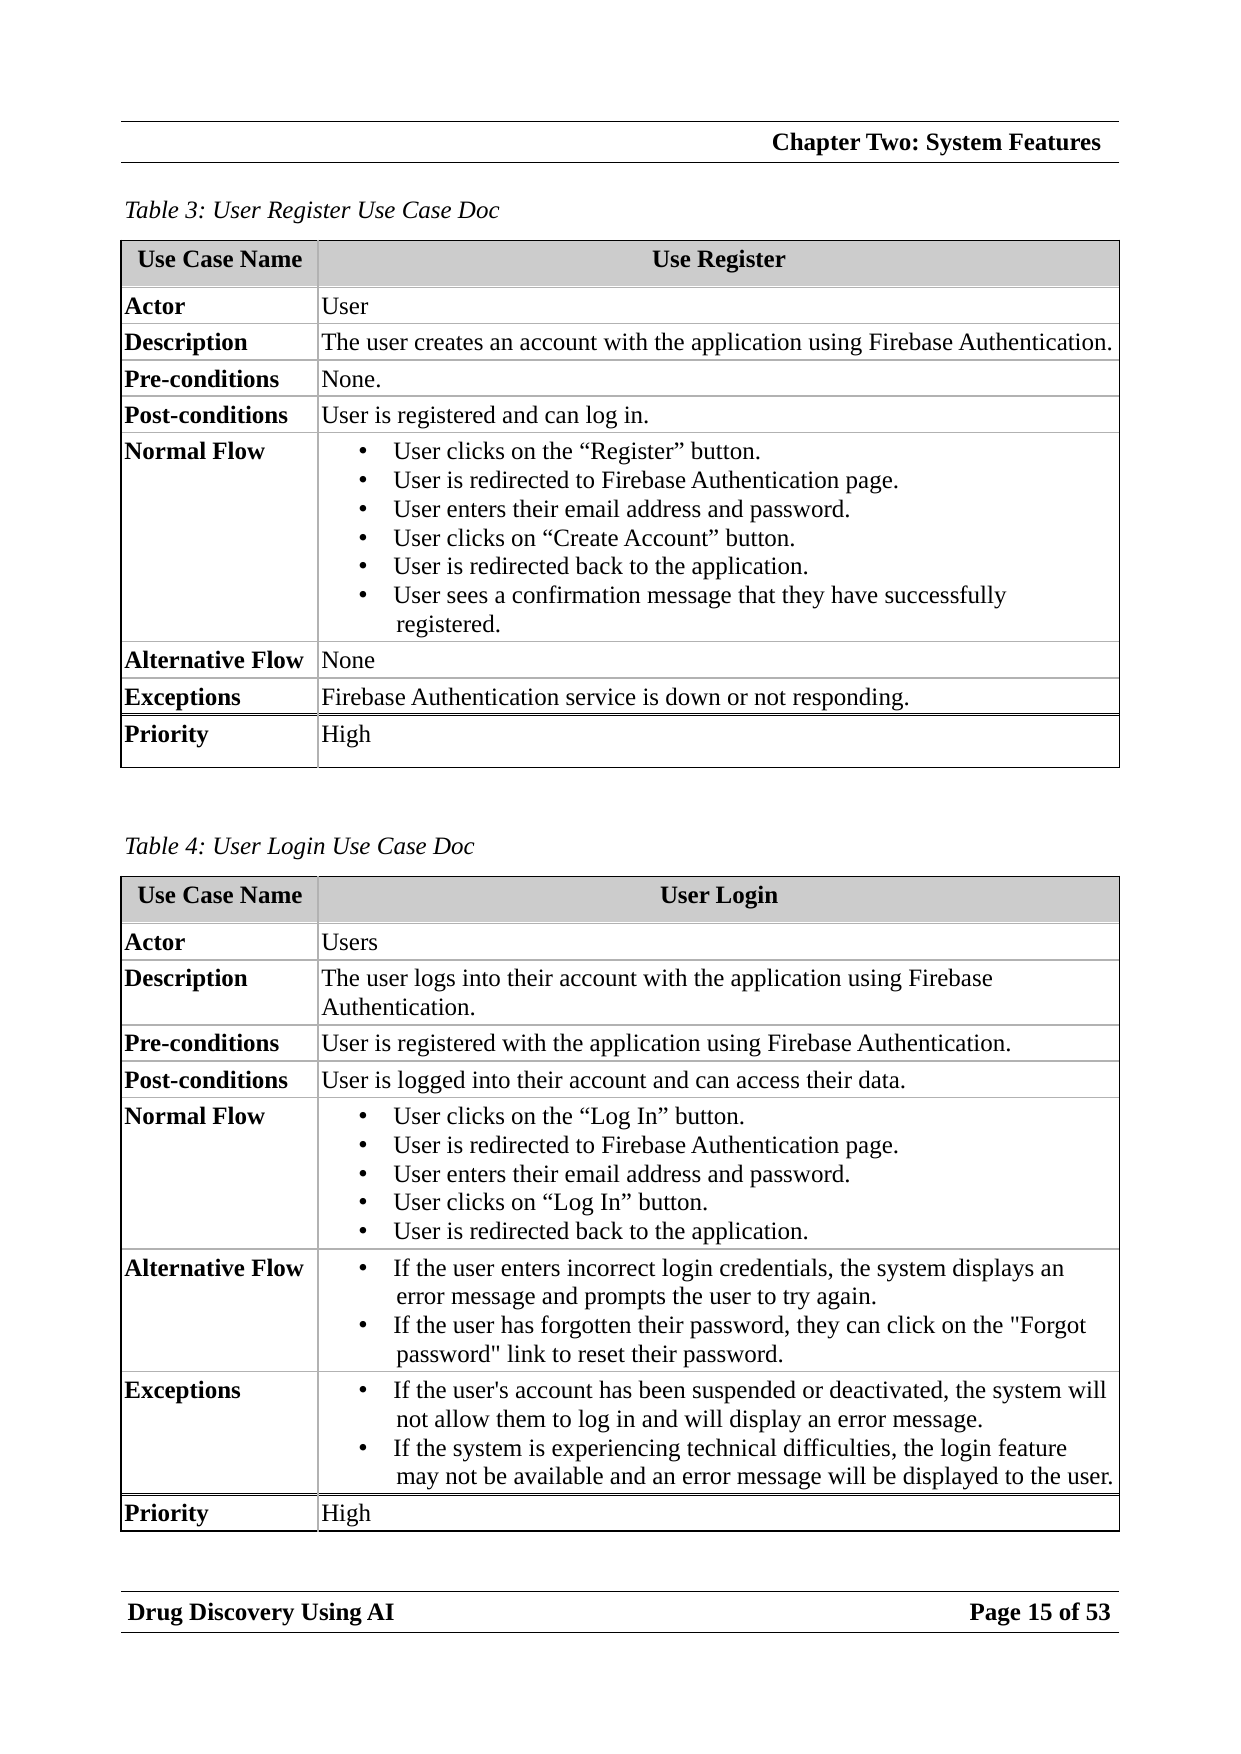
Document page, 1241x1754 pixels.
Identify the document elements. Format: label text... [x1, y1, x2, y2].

table_header Use Case Name [122, 877, 317, 922]
table_header Use Case Name [122, 241, 317, 286]
text Table 3: User Register Use Case Doc [121, 192, 1119, 227]
table_cell Alternative Flow [122, 1250, 317, 1371]
table_cell Actor [122, 924, 317, 959]
table_header Use Register [319, 241, 1119, 286]
table_cell High [319, 716, 1119, 767]
table_cell Alternative Flow [122, 642, 317, 677]
table_cell The user logs into their account with the application using Firebase Authentication. [319, 961, 1119, 1024]
table_cell User [319, 288, 1119, 323]
table_cell Post-conditions [122, 397, 317, 432]
table_cell High [319, 1496, 1119, 1530]
table_cell Exceptions [122, 1372, 317, 1493]
table_cell None. [319, 361, 1119, 395]
table_cell Users [319, 924, 1119, 959]
table_cell None [319, 642, 1119, 677]
table_cell The user creates an account with the application using Firebase Authentication. [319, 324, 1119, 359]
table_cell Description [122, 961, 317, 1024]
table_cell Exceptions [122, 679, 317, 713]
table_cell Priority [122, 716, 317, 767]
table_cell User is registered and can log in. [319, 397, 1119, 432]
table_cell User clicks on the “Register” button. User is redirected to Firebase Authentication page. User enters their email address and password. User clicks on “Create Account” button. User is redirected back to the application. User sees a confirmation message that they have successfully registered. [319, 433, 1119, 641]
text Table 4: User Login Use Case Doc [121, 828, 1119, 863]
table_cell Normal Flow [122, 433, 317, 641]
table_cell Priority [122, 1496, 317, 1530]
table_cell Normal Flow [122, 1098, 317, 1248]
table_cell User clicks on the “Log In” button. User is redirected to Firebase Authentication page. User enters their email address and password. User clicks on “Log In” button. User is redirected back to the application. [319, 1098, 1119, 1248]
table_cell Pre-conditions [122, 361, 317, 395]
table_cell Description [122, 324, 317, 359]
table_cell If the user's account has been suspended or deactivated, the system will not allow them to log in and will display an error message. If the system is experiencing technical difficulties, the login feature may not be available and an error message will be displayed to the user. [319, 1372, 1119, 1493]
table_cell Post-conditions [122, 1062, 317, 1097]
table_cell User is logged into their account and can access their data. [319, 1062, 1119, 1097]
table_cell Actor [122, 288, 317, 323]
table_cell Pre-conditions [122, 1026, 317, 1060]
table_cell Firebase Authentication service is down or not responding. [319, 679, 1119, 713]
table_cell If the user enters incorrect login credentials, the system displays an error message and prompts the user to try again. If the user has forgotten their password, they can click on the "Forgot password" link to reset their password. [319, 1250, 1119, 1371]
table_header User Login [319, 877, 1119, 922]
table_cell User is registered with the application using Firebase Authentication. [319, 1026, 1119, 1060]
